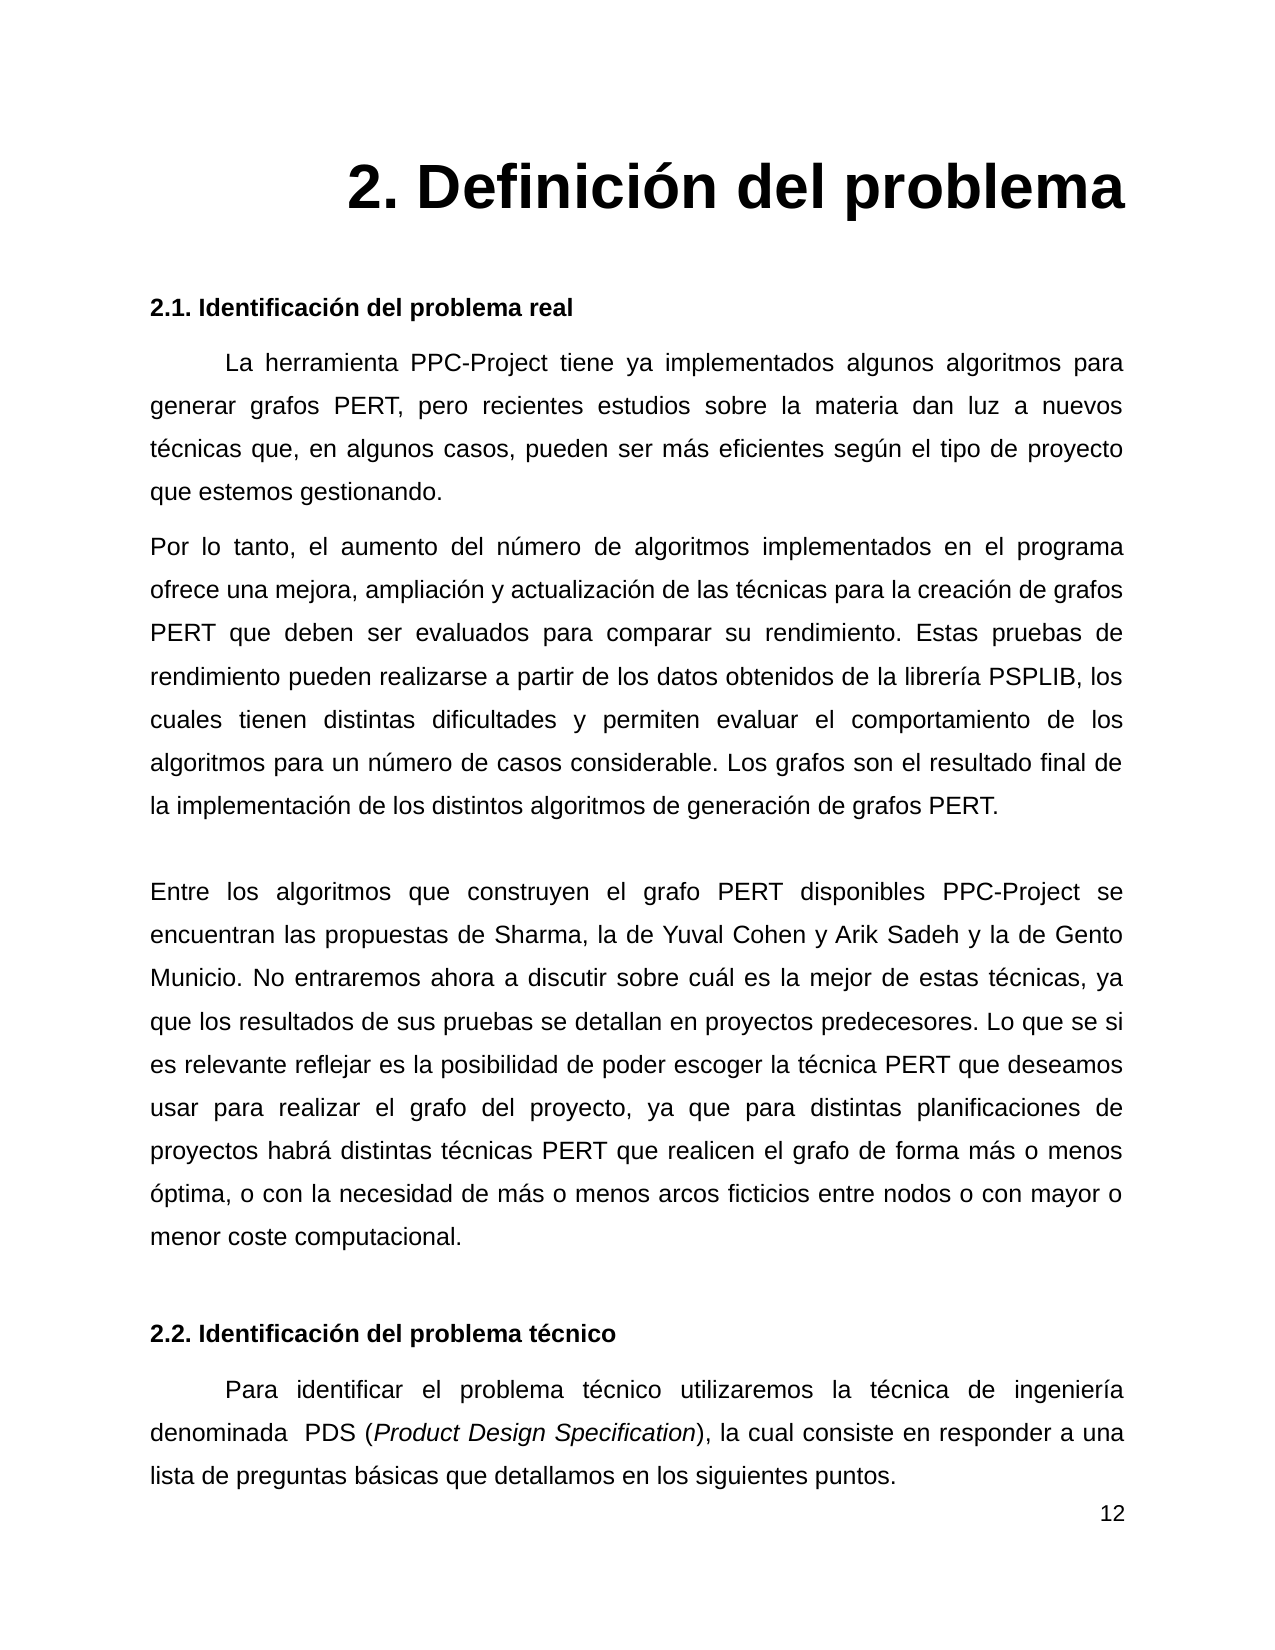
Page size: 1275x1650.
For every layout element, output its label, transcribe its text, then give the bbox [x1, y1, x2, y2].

text Para identificar el problema técnico utilizaremos la técnica de ingeniería denominada PDS (Product Design Specification), la cual consiste en responder a una lista de preguntas básicas que detallamos en los siguientes puntos. [150, 1374, 1125, 1489]
text 2. Definición del problema [150, 150, 1125, 222]
text 2.2. Identificación del problema técnico [150, 1319, 1125, 1348]
text Por lo tanto, el aumento del número de algoritmos implementados en el programa ofrece una mejora, ampliación y actualización de las técnicas para la creación de grafos PERT que deben ser evaluados para comparar su rendimiento. Estas pruebas de rendimiento pueden realizarse a partir de los datos obtenidos de la librería PSPLIB, los cuales tienen distintas dificultades y permiten evaluar el comportamiento de los algoritmos para un número de casos considerable. Los grafos son el resultado final de la implementación de los distintos algoritmos de generación de grafos PERT. [150, 532, 1125, 820]
text La herramienta PPC-Project tiene ya implementados algunos algoritmos para generar grafos PERT, pero recientes estudios sobre la materia dan luz a nuevos técnicas que, en algunos casos, pueden ser más eficientes según el tipo de proyecto que estemos gestionando. [150, 348, 1125, 506]
text Entre los algoritmos que construyen el grafo PERT disponibles PPC-Project se encuentran las propuestas de Sharma, la de Yuval Cohen y Arik Sadeh y la de Gento Municio. No entraremos ahora a discutir sobre cuál es la mejor de estas técnicas, ya que los resultados de sus pruebas se detallan en proyectos predecesores. Lo que se si es relevante reflejar es la posibilidad de poder escoger la técnica PERT que deseamos usar para realizar el grafo del proyecto, ya que para distintas planificaciones de proyectos habrá distintas técnicas PERT que realicen el grafo de forma más o menos óptima, o con la necesidad de más o menos arcos ficticios entre nodos o con mayor o menor coste computacional. [150, 877, 1125, 1251]
text 2.1. Identificación del problema real [150, 293, 1125, 322]
